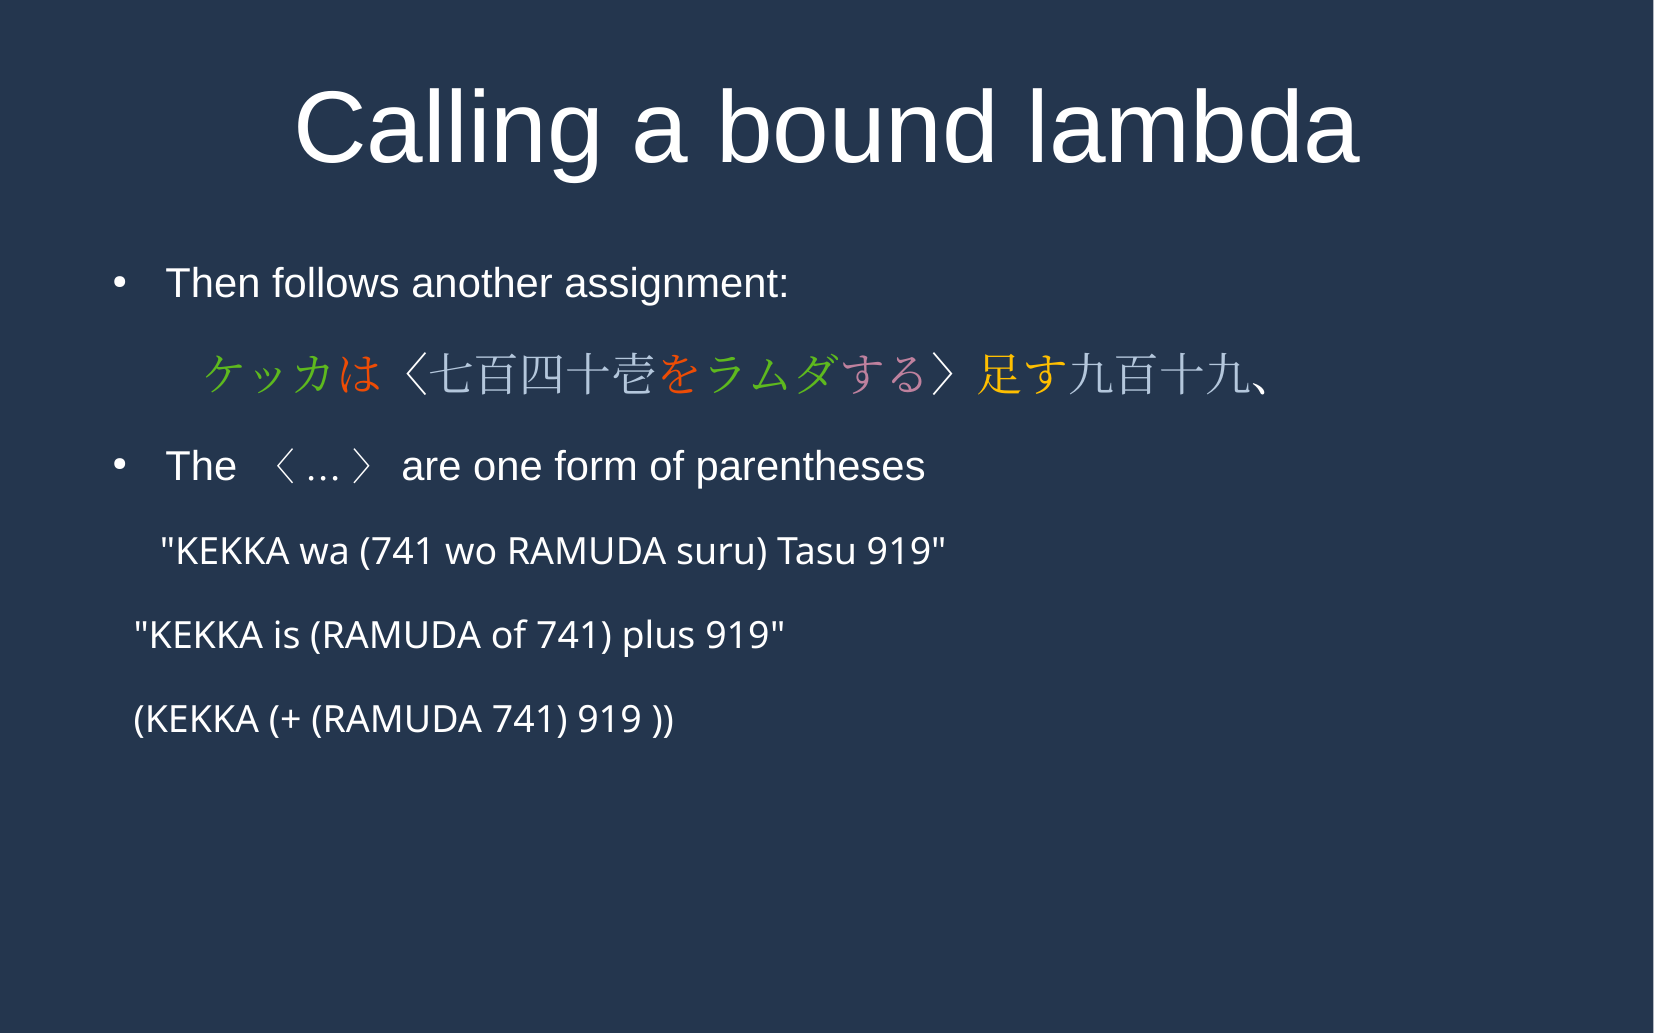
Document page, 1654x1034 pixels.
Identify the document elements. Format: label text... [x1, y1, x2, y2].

list Then follows another assignment: ケッカは〈七百四十壱をラムダする〉足す九百十九、 The 〈...〉are one form of parentheses "KEKKA wa (741 wo RAMUDA suru) Tasu 919" "KEKKA is (RAMUDA of 741) plus 919" (KEKKA (+ (RAMUDA 741) 919 )) [94, 259, 1583, 963]
title Calling a bound lambda [82, 41, 1571, 214]
